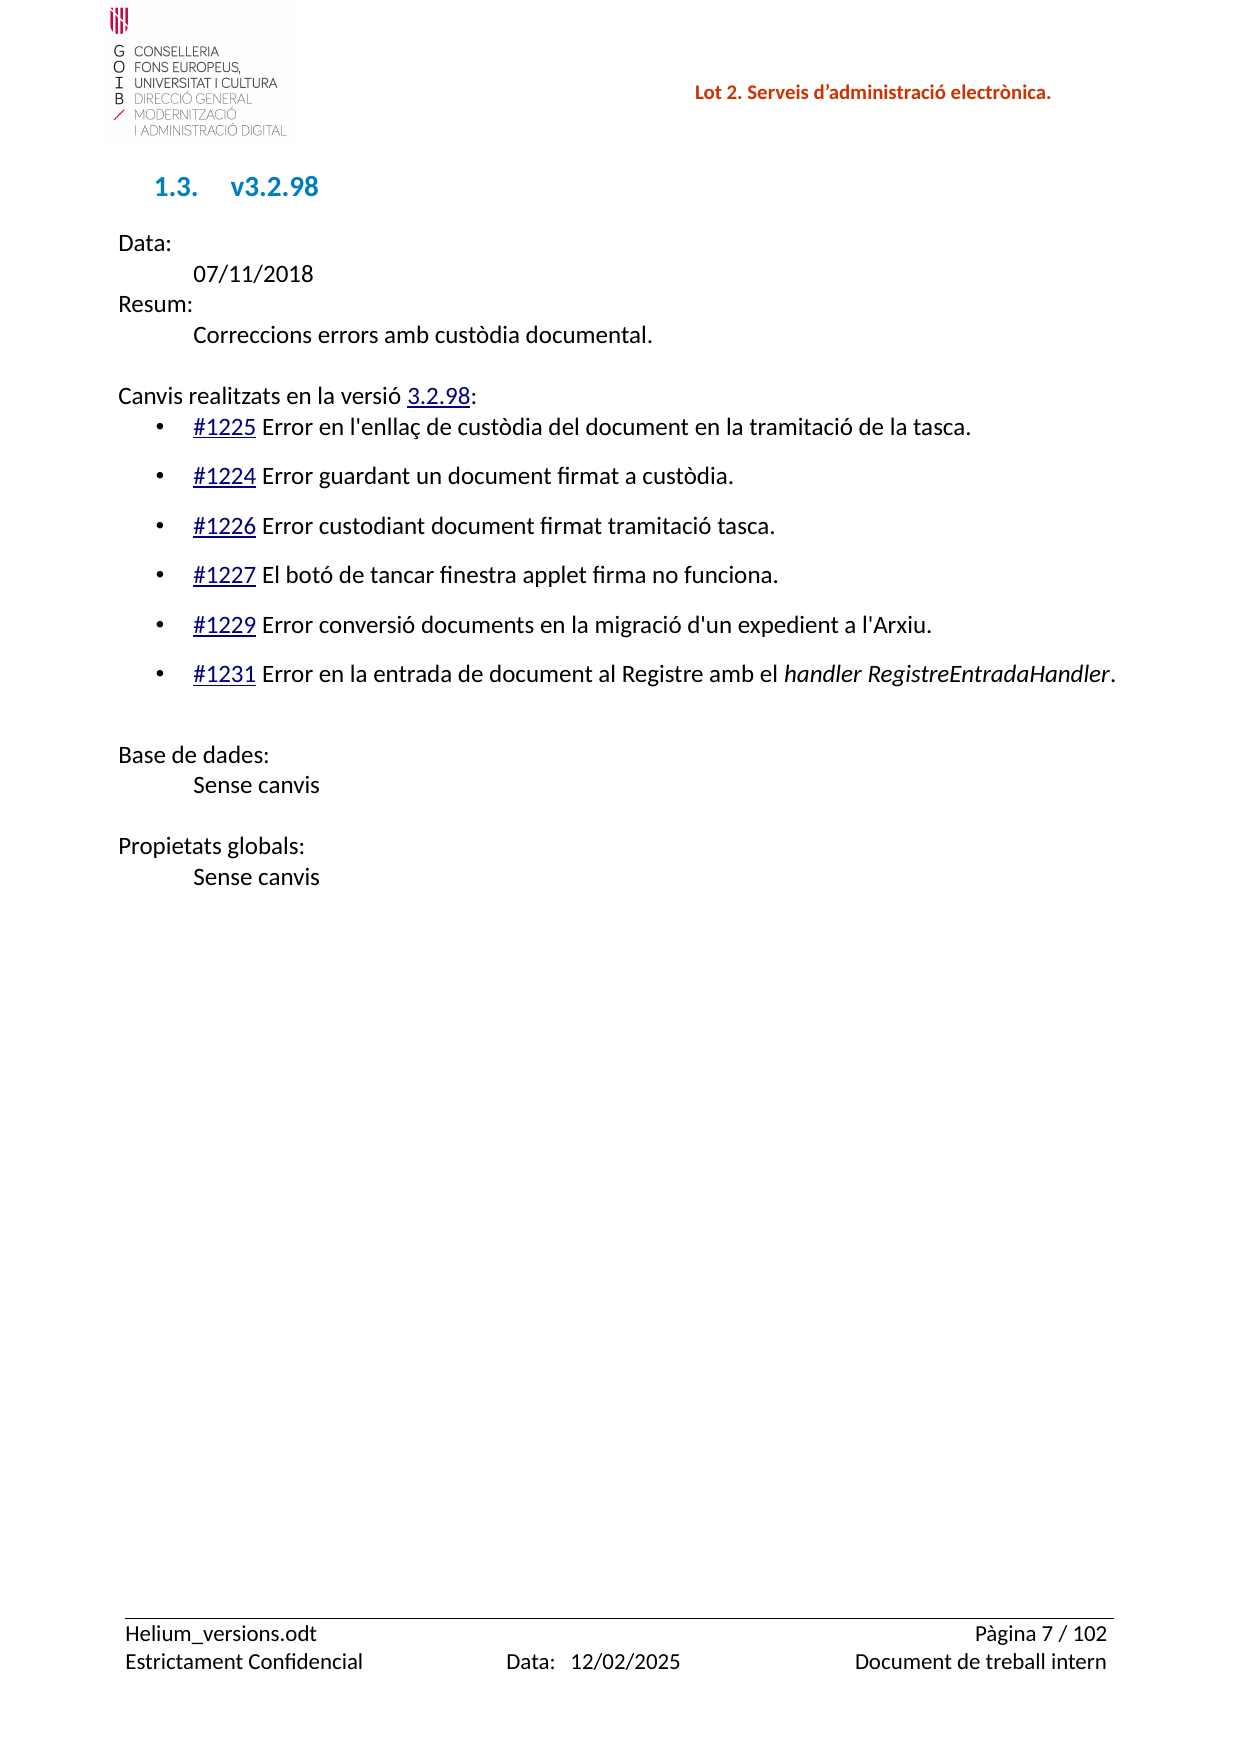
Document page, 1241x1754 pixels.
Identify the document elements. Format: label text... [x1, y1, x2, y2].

text Canvis realitzats en la versió 3.2.98: [118, 380, 1122, 411]
text Sense canvis [118, 769, 1122, 800]
text 07/11/2018 [118, 258, 1122, 289]
picture [100, 0, 297, 144]
list #1231 Error en la entrada de document al Registre amb el handler RegistreEntradaHandler. [156, 659, 1122, 689]
text Correccions errors amb custòdia documental. [118, 319, 1122, 350]
text Resum: [118, 289, 1122, 319]
list #1226 Error custodiant document firmat tramitació tasca. [156, 510, 1122, 540]
subtitle v3.2.98 [153, 168, 1122, 204]
list #1224 Error guardant un document firmat a custòdia. [156, 460, 1122, 491]
list #1229 Error conversió documents en la migració d'un expedient a l'Arxiu. [156, 609, 1122, 639]
text Base de dades: [118, 739, 1122, 769]
text Sense canvis [118, 861, 1122, 891]
list #1225 Error en l'enllaç de custòdia del document en la tramitació de la tasca. [156, 411, 1122, 441]
text Data: [118, 228, 1122, 258]
text Propietats globals: [118, 830, 1122, 861]
list #1227 El botó de tancar finestra applet firma no funciona. [156, 559, 1122, 590]
